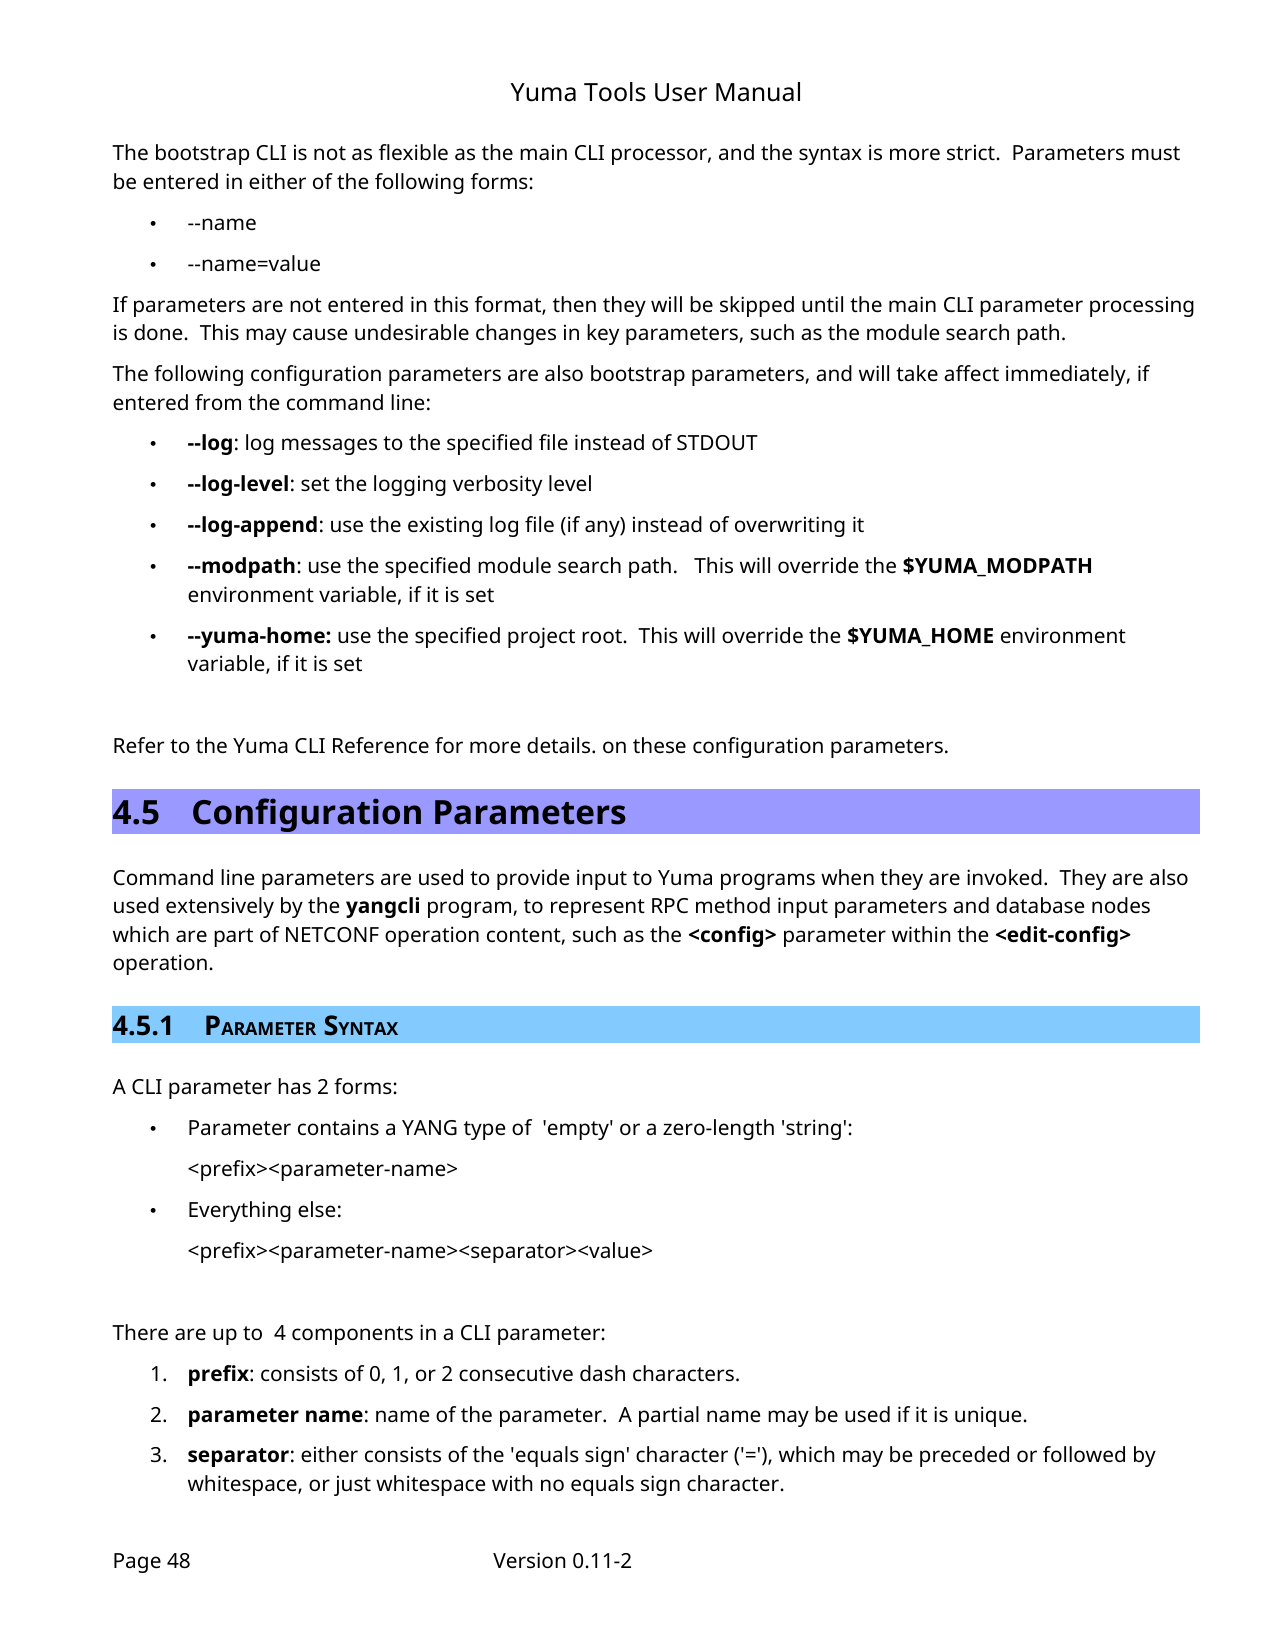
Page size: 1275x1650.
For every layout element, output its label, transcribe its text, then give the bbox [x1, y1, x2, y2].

text The following configuration parameters are also bootstrap parameters, and will take affect immediately, if entered from the command line: [112, 359, 1200, 416]
list --modpath: use the specified module search path. This will override the $YUMA_MODPATH environment variable, if it is set [150, 551, 1200, 608]
list --name=value [150, 249, 1200, 277]
list Everything else: [150, 1195, 1200, 1223]
list <prefix><parameter-name> [150, 1154, 1200, 1182]
text There are up to 4 components in a CLI parameter: [112, 1318, 1200, 1346]
text If parameters are not entered in this format, then they will be skipped until the main CLI parameter processing is done. This may cause undesirable changes in key parameters, such as the module search path. [112, 290, 1200, 347]
text A CLI parameter has 2 forms: [112, 1072, 1200, 1101]
list --log-level: set the logging verbosity level [150, 469, 1200, 498]
list --log: log messages to the specified file instead of STDOUT [150, 428, 1200, 457]
text The bootstrap CLI is not as flexible as the main CLI processor, and the syntax is more strict. Parameters must be entered in either of the following forms: [112, 138, 1200, 195]
list --log-append: use the existing log file (if any) instead of overwriting it [150, 510, 1200, 539]
list Parameter contains a YANG type of 'empty' or a zero-length 'string': [150, 1113, 1200, 1142]
list separator: either consists of the 'equals sign' character ('='), which may be preceded or followed by whitespace, or just whitespace with no equals sign character. [150, 1441, 1200, 1497]
list prefix: consists of 0, 1, or 2 consecutive dash characters. [150, 1359, 1200, 1387]
list --name [150, 208, 1200, 236]
text Command line parameters are used to provide input to Yuma programs when they are invoked. They are also used extensively by the yangcli program, to represent RPC method input parameters and database nodes which are part of NETCONF operation content, such as the <config> parameter within the <edit-config> operation. [112, 863, 1200, 977]
list parameter name: name of the parameter. A partial name may be used if it is unique. [150, 1400, 1200, 1428]
list <prefix><parameter-name><separator><value> [150, 1236, 1200, 1264]
subtitle Parameter Syntax [112, 1006, 1200, 1043]
subtitle Configuration Parameters [112, 789, 1200, 834]
list --yuma-home: use the specified project root. This will override the $YUMA_HOME environment variable, if it is set [150, 621, 1200, 678]
text Refer to the Yuma CLI Reference for more details. on these configuration parameters. [112, 731, 1200, 759]
